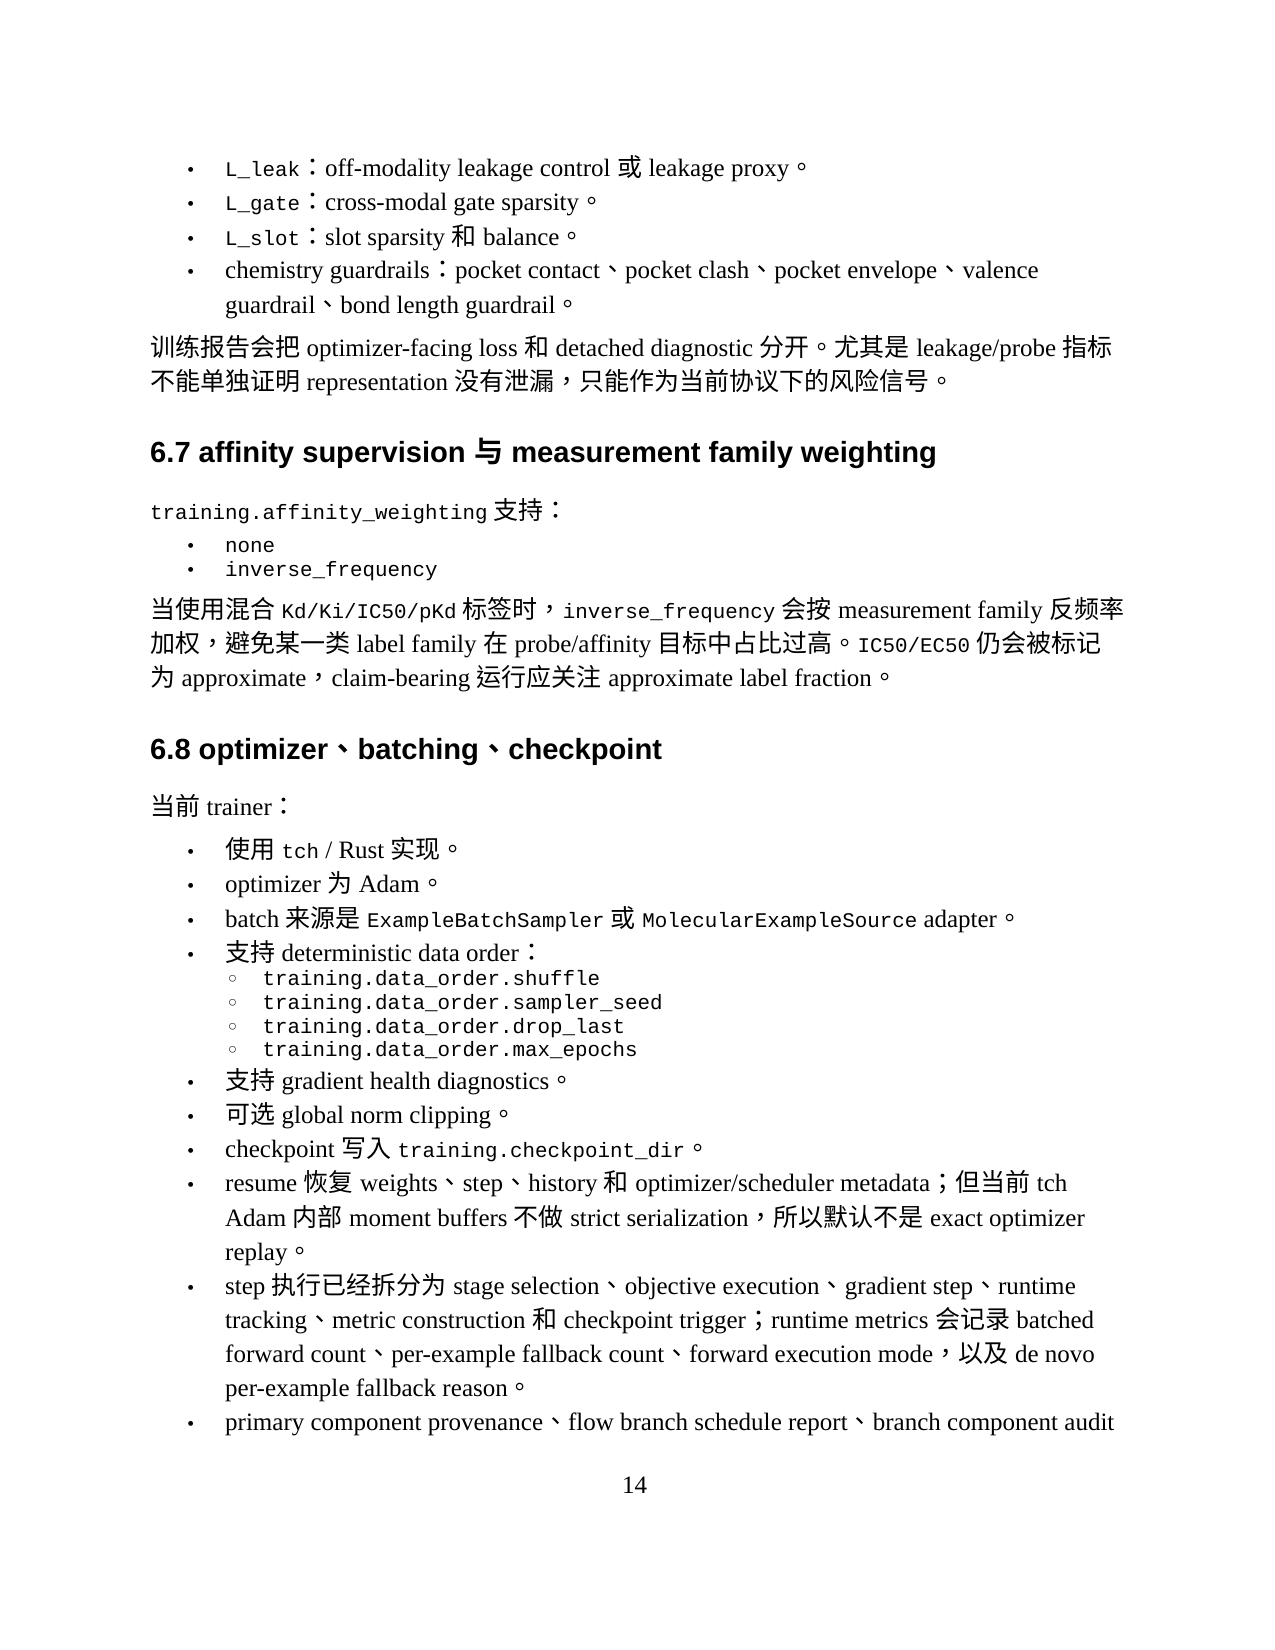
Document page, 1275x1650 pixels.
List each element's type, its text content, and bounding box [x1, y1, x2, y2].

text training.affinity_weighting 支持： [150, 492, 1125, 527]
text 当使用混合 Kd/Ki/IC50/pKd 标签时，inverse_frequency 会按 measurement family 反频率加权，避免某一类 label family 在 probe/affinity 目标中占比过高。IC50/EC50 仍会被标记为 approximate，claim-bearing 运行应关注 approximate label fraction。 [150, 592, 1125, 694]
list L_leak：off-modality leakage control 或 leakage proxy。 [187, 150, 1125, 184]
list training.data_order.drop_last [225, 1016, 1125, 1039]
list 可选 global norm clipping。 [187, 1097, 1125, 1131]
list inverse_frequency [187, 559, 1125, 583]
list optimizer 为 Adam。 [187, 866, 1125, 900]
list 使用 tch / Rust 实现。 [187, 832, 1125, 866]
subtitle 6.7 affinity supervision 与 measurement family weighting [150, 431, 1125, 471]
list checkpoint 写入 training.checkpoint_dir。 [187, 1131, 1125, 1165]
list none [187, 536, 1125, 559]
text 当前 trainer： [150, 789, 1125, 823]
list training.data_order.max_epochs [225, 1039, 1125, 1063]
list resume 恢复 weights、step、history 和 optimizer/scheduler metadata；但当前 tch Adam 内部 moment buffers 不做 strict serialization，所以默认不是 exact optimizer replay。 [187, 1165, 1125, 1267]
list batch 来源是 ExampleBatchSampler 或 MolecularExampleSource adapter。 [187, 900, 1125, 934]
list step 执行已经拆分为 stage selection、objective execution、gradient step、runtime tracking、metric construction 和 checkpoint trigger；runtime metrics 会记录 batched forward count、per-example fallback count、forward execution mode，以及 de novo per-example fallback reason。 [187, 1267, 1125, 1403]
list L_gate：cross-modal gate sparsity。 [187, 184, 1125, 218]
text 训练报告会把 optimizer-facing loss 和 detached diagnostic 分开。尤其是 leakage/probe 指标不能单独证明 representation 没有泄漏，只能作为当前协议下的风险信号。 [150, 329, 1125, 397]
list L_slot：slot sparsity 和 balance。 [187, 218, 1125, 252]
list 支持 deterministic data order： [187, 934, 1125, 968]
list training.data_order.shuffle [225, 968, 1125, 992]
list 支持 gradient health diagnostics。 [187, 1063, 1125, 1097]
list training.data_order.sampler_seed [225, 992, 1125, 1016]
subtitle 6.8 optimizer、batching、checkpoint [150, 728, 1125, 768]
list primary component provenance、flow branch schedule report、branch component audit [187, 1403, 1125, 1438]
list chemistry guardrails：pocket contact、pocket clash、pocket envelope、valence guardrail、bond length guardrail。 [187, 252, 1125, 320]
